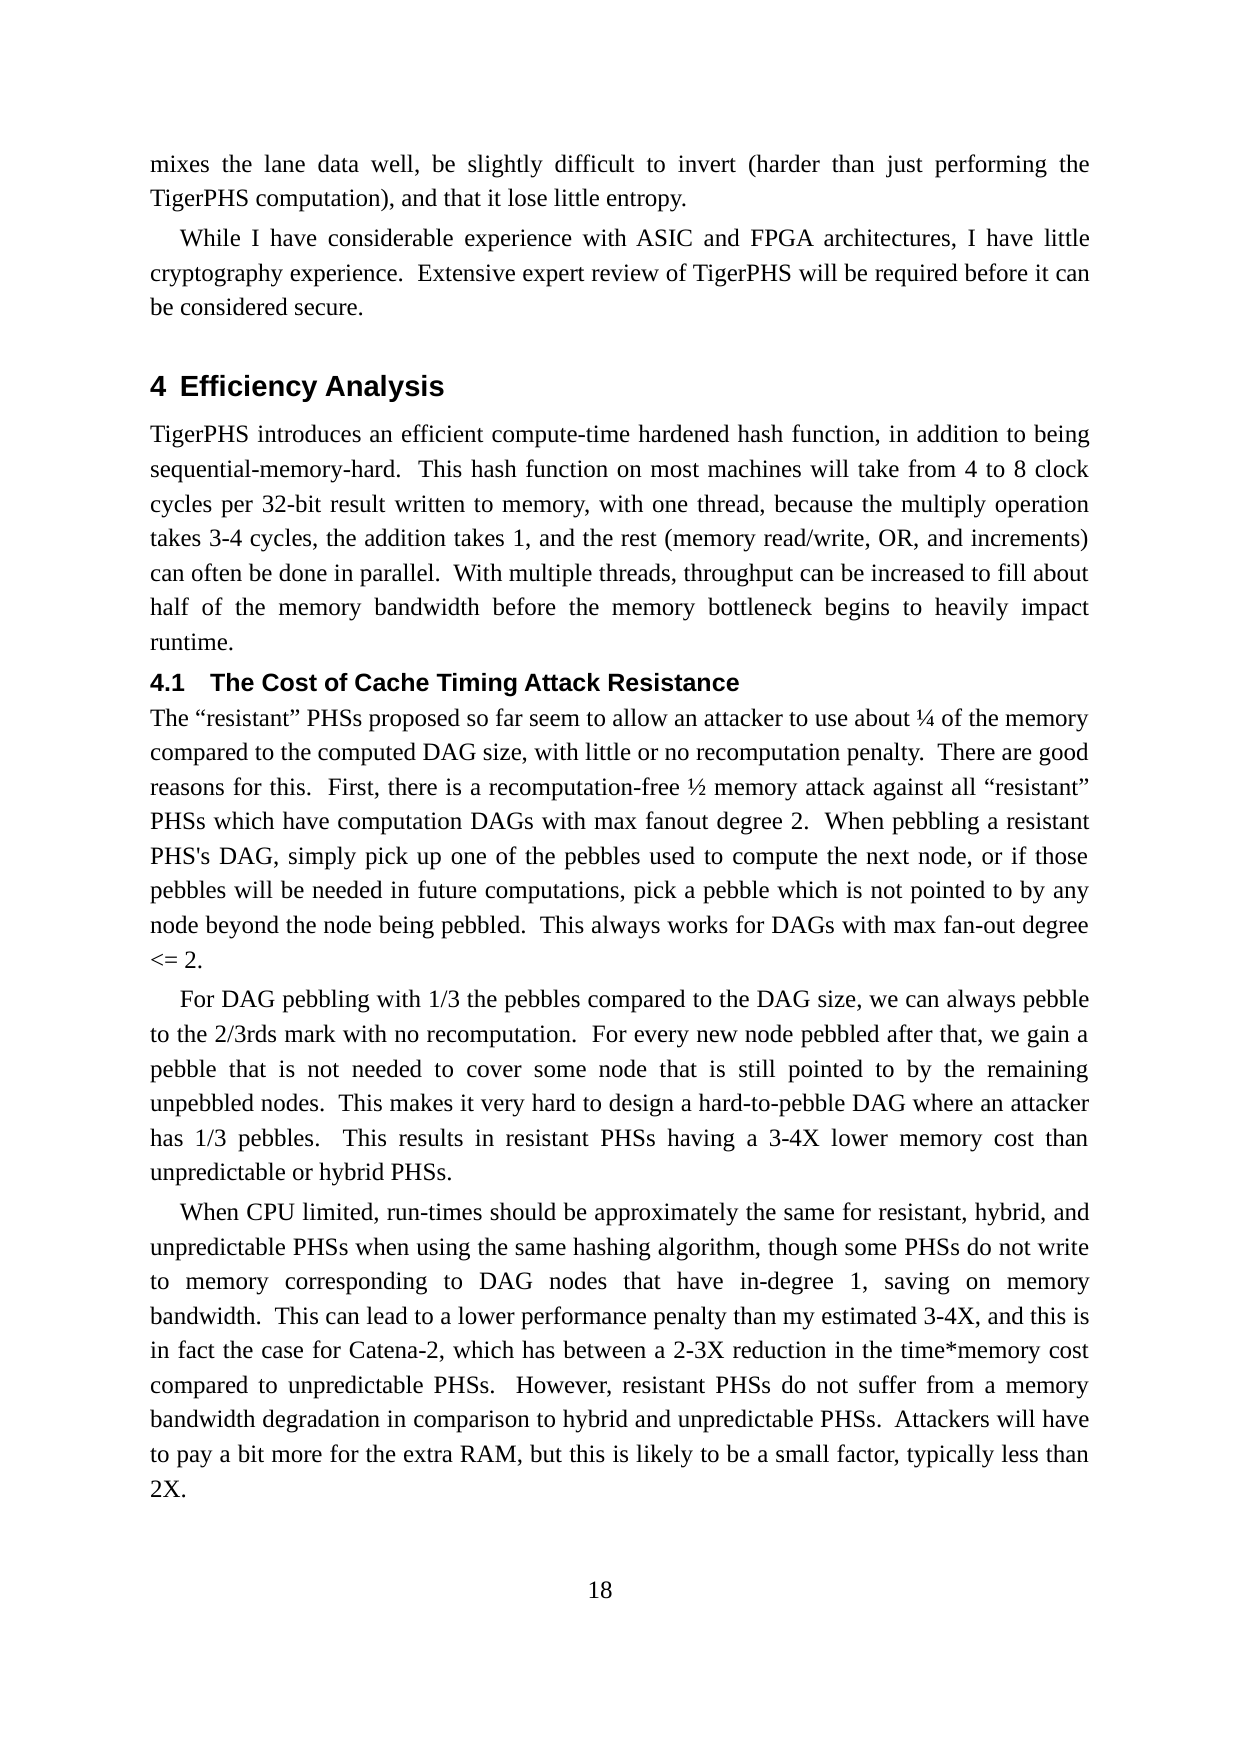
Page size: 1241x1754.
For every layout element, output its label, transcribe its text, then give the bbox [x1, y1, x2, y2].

text For DAG pebbling with 1/3 the pebbles compared to the DAG size, we can always pebble to the 2/3rds mark with no recomputation. For every new node pebbled after that, we gain a pebble that is not needed to cover some node that is still pointed to by the remaining unpebbled nodes. This makes it very hard to design a hard-to-pebble DAG where an attacker has 1/3 pebbles. This results in resistant PHSs having a 3-4X lower memory cost than unpredictable or hybrid PHSs. [150, 986, 1091, 1186]
text The “resistant” PHSs proposed so far seem to allow an attacker to use about ¼ of the memory compared to the computed DAG size, with little or no recomputation penalty. There are good reasons for this. First, there is a recomputation-free ½ memory attack against all “resistant” PHSs which have computation DAGs with max fanout degree 2. When pebbling a resistant PHS's DAG, simply pick up one of the pebbles used to compute the next node, or if those pebbles will be needed in future computations, pick a pebble which is not pointed to by any node beyond the node being pebbled. This always works for DAGs with max fan-out degree <= 2. [150, 704, 1091, 973]
subtitle The Cost of Cache Timing Attack Resistance [150, 669, 1091, 697]
text While I have considerable experience with ASIC and FPGA architectures, I have little cryptography experience. Extensive expert review of TigerPHS will be required before it can be considered secure. [150, 224, 1091, 321]
subtitle Efficiency Analysis [150, 369, 1091, 402]
text When CPU limited, run-times should be approximately the same for resistant, hybrid, and unpredictable PHSs when using the same hashing algorithm, though some PHSs do not write to memory corresponding to DAG nodes that have in-degree 1, saving on memory bandwidth. This can lead to a lower performance penalty than my estimated 3-4X, and this is in fact the case for Catena-2, which has between a 2-3X reduction in the time*memory cost compared to unpredictable PHSs. However, resistant PHSs do not suffer from a memory bandwidth degradation in comparison to hybrid and unpredictable PHSs. Attackers will have to pay a bit more for the extra RAM, but this is likely to be a small factor, typically less than 2X. [150, 1198, 1091, 1502]
text mixes the lane data well, be slightly difficult to invert (harder than just performing the TigerPHS computation), and that it lose little entropy. [150, 150, 1091, 212]
text TigerPHS introduces an efficient compute-time hardened hash function, in addition to being sequential-memory-hard. This hash function on most machines will take from 4 to 8 clock cycles per 32-bit result written to memory, with one thread, because the multiply operation takes 3-4 cycles, the addition takes 1, and the rest (memory read/write, OR, and increments) can often be done in parallel. With multiple threads, throughput can be increased to fill about half of the memory bandwidth before the memory bottleneck begins to heavily impact runtime. [150, 421, 1091, 656]
